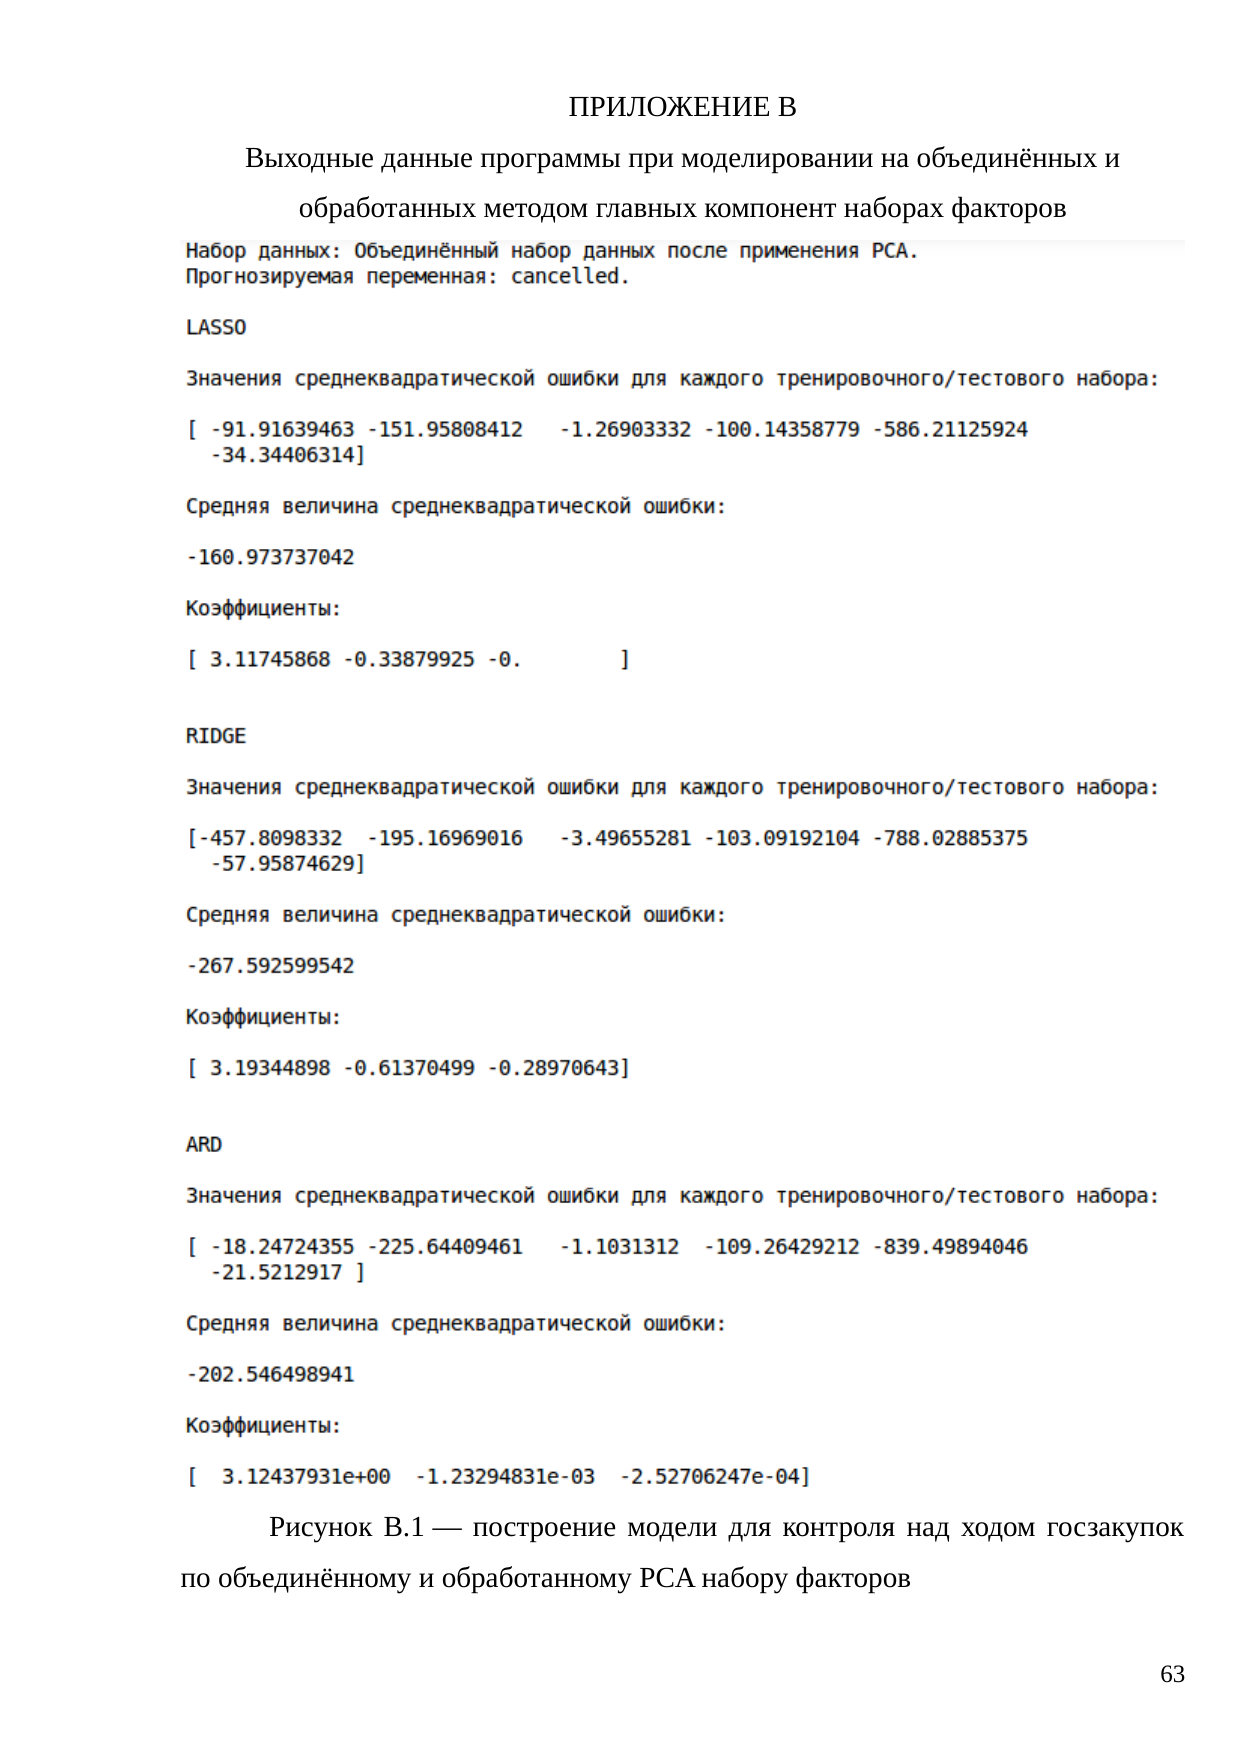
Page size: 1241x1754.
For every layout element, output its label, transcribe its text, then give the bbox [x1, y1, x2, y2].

picture [180, 240, 1185, 1493]
text Рисунок В.1 — построение модели для контроля над ходом госзакупок по объединённому и обработанному PCA набору факторов [180, 1493, 1185, 1593]
text ПРИЛОЖЕНИЕ В [180, 89, 1185, 123]
text Выходные данные программы при моделировании на объединённых и обработанных методом главных компонент наборах факторов [180, 140, 1185, 224]
